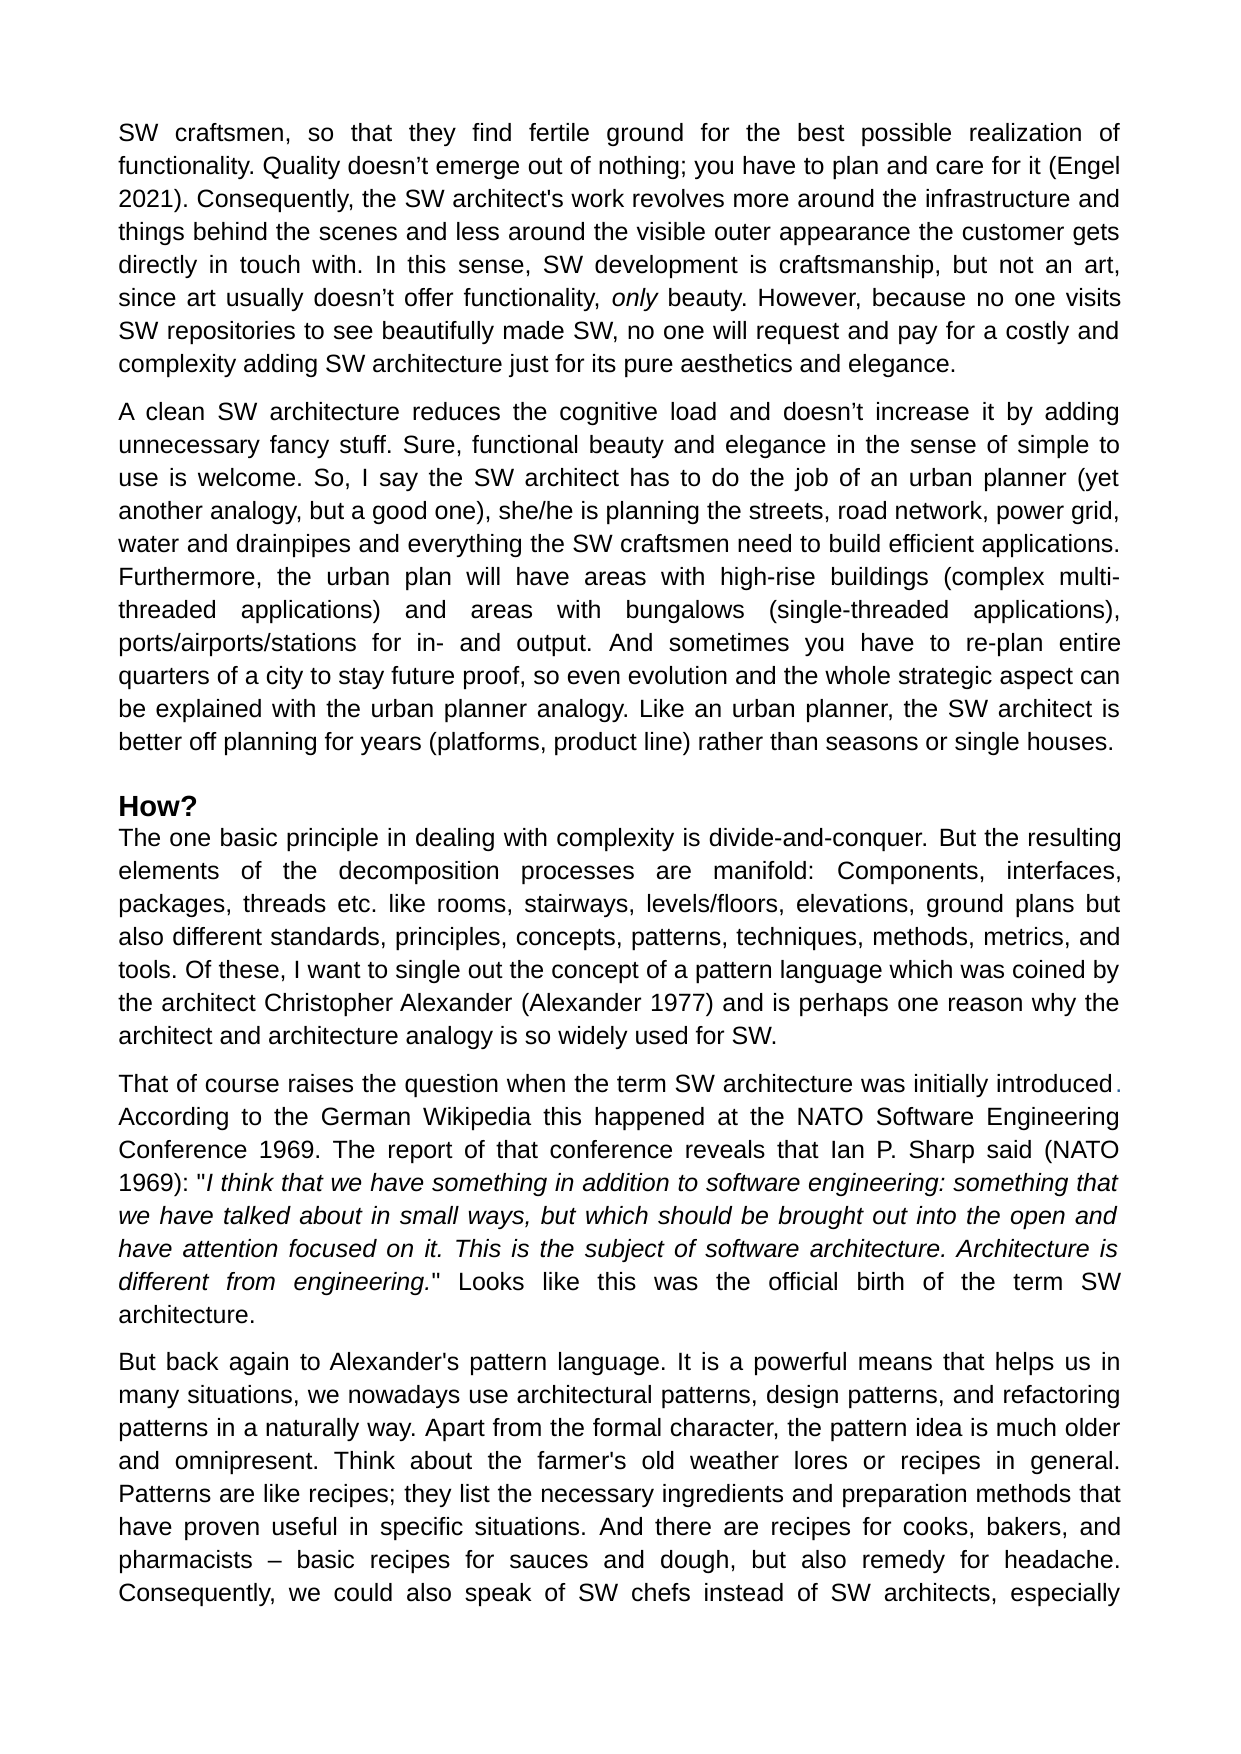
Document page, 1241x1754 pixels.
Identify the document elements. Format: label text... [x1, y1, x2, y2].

text But back again to Alexander's pattern language. It is a powerful means that helps us in many situations, we nowadays use architectural patterns, design patterns, and refactoring patterns in a naturally way. Apart from the formal character, the pattern idea is much older and omnipresent. Think about the farmer's old weather lores or recipes in general. Patterns are like recipes; they list the necessary ingredients and preparation methods that have proven useful in specific situations. And there are recipes for cooks, bakers, and pharmacists – basic recipes for sauces and dough, but also remedy for headache. Consequently, we could also speak of SW chefs instead of SW architects, especially [118, 1347, 1122, 1607]
text The one basic principle in dealing with complexity is divide-and-conquer. But the resulting elements of the decomposition processes are manifold: Components, interfaces, packages, threads etc. like rooms, stairways, levels/floors, elevations, ground plans but also different standards, principles, concepts, patterns, techniques, methods, metrics, and tools. Of these, I want to single out the concept of a pattern language which was coined by the architect Christopher Alexander (Alexander 1977) and is perhaps one reason why the architect and architecture analogy is so widely used for SW. [118, 823, 1122, 1050]
text SW craftsmen, so that they find fertile ground for the best possible realization of functionality. Quality doesn’t emerge out of nothing; you have to plan and care for it (Engel 2021). Consequently, the SW architect's work revolves more around the infrastructure and things behind the scenes and less around the visible outer appearance the customer gets directly in touch with. In this sense, SW development is craftsmanship, but not an art, since art usually doesn’t offer functionality, only beauty. However, because no one visits SW repositories to see beautifully made SW, no one will request and pay for a costly and complexity adding SW architecture just for its pure aesthetics and elegance. [118, 118, 1122, 378]
text That of course raises the question when the term SW architecture was initially introduced. According to the German Wikipedia this happened at the NATO Software Engineering Conference 1969. The report of that conference reveals that Ian P. Sharp said (NATO 1969): "I think that we have something in addition to software engineering: something that we have talked about in small ways, but which should be brought out into the open and have attention focused on it. This is the subject of software architecture. Architecture is different from engineering." Looks like this was the official birth of the term SW architecture. [118, 1068, 1122, 1328]
text A clean SW architecture reduces the cognitive load and doesn’t increase it by adding unnecessary fancy stuff. Sure, functional beauty and elegance in the sense of simple to use is welcome. So, I say the SW architect has to do the job of an urban planner (yet another analogy, but a good one), she/he is planning the streets, road network, power grid, water and drainpipes and everything the SW craftsmen need to build efficient applications. Furthermore, the urban plan will have areas with high-rise buildings (complex multi-threaded applications) and areas with bungalows (single-threaded applications), ports/airports/stations for in- and output. And sometimes you have to re-plan entire quarters of a city to stay future proof, so even evolution and the whole strategic aspect can be explained with the urban planner analogy. Like an urban planner, the SW architect is better off planning for years (platforms, product line) rather than seasons or single houses. [118, 397, 1122, 756]
subtitle How? [118, 789, 1122, 823]
